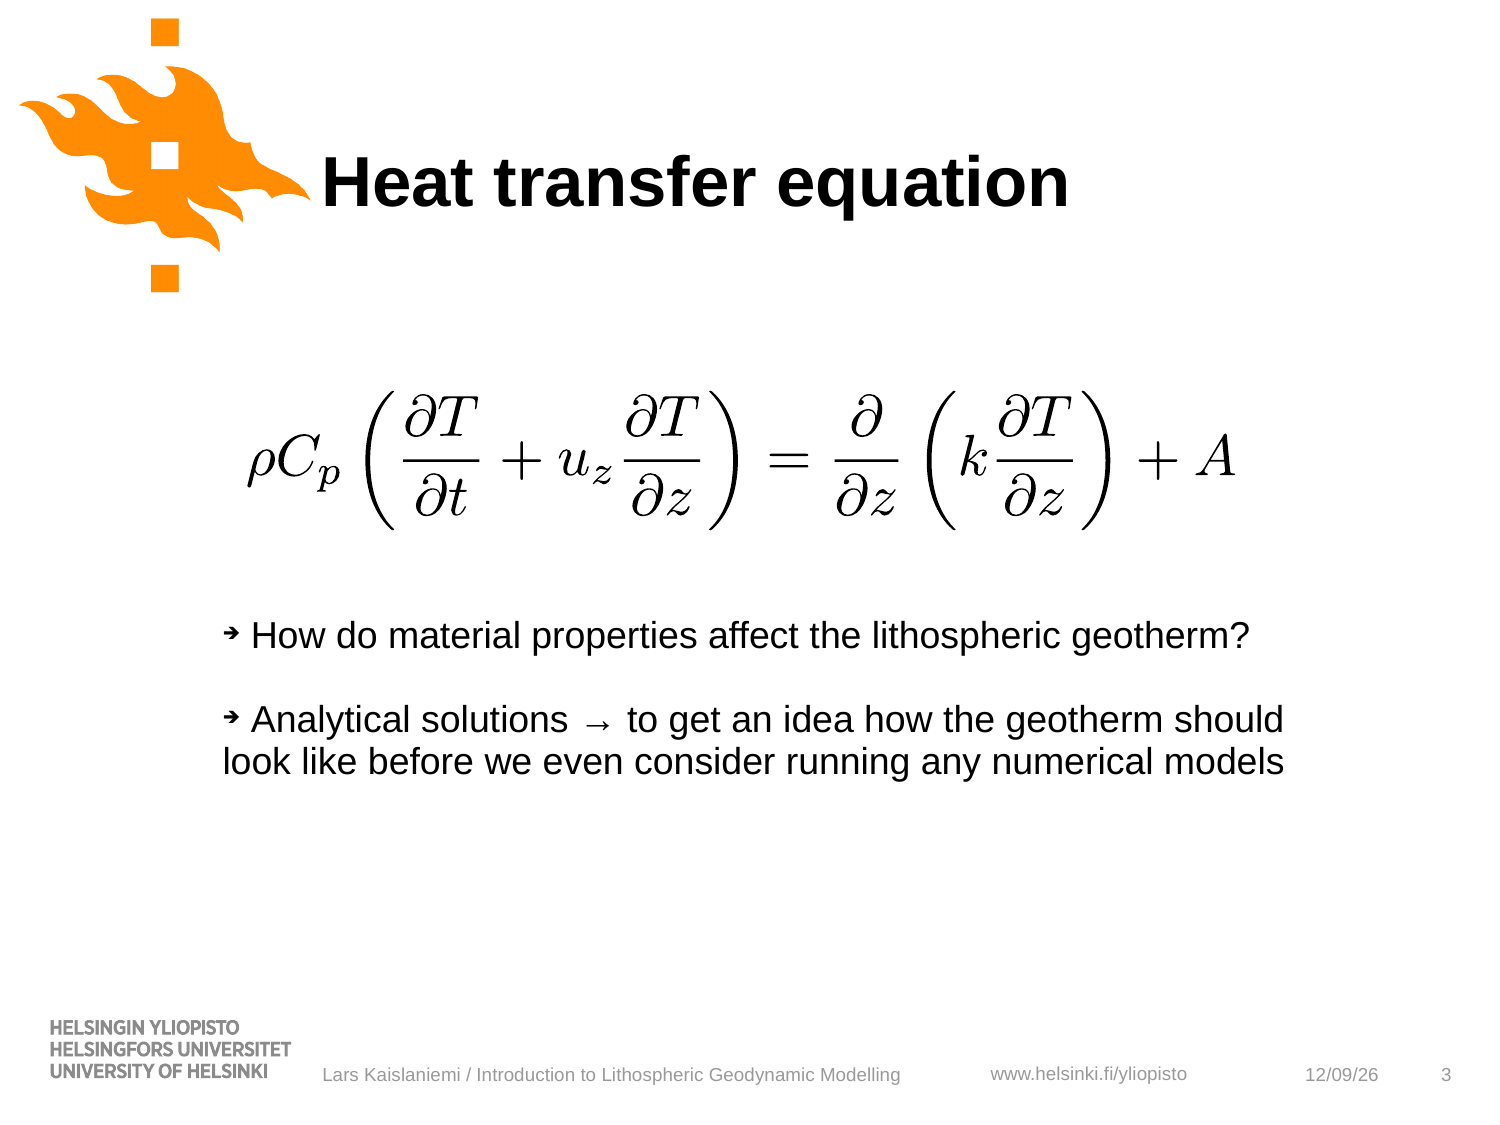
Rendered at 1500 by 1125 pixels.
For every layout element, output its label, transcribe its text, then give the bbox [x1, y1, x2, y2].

picture [32, 1001, 309, 1096]
picture [0, 0, 337, 318]
text_box How do material properties affect the lithospheric geotherm? Analytical solutions → to get an idea how the geotherm should look like before we even consider running any numerical models [207, 607, 1374, 833]
text_box [245, 390, 1237, 531]
title Heat transfer equation [321, 87, 1447, 276]
